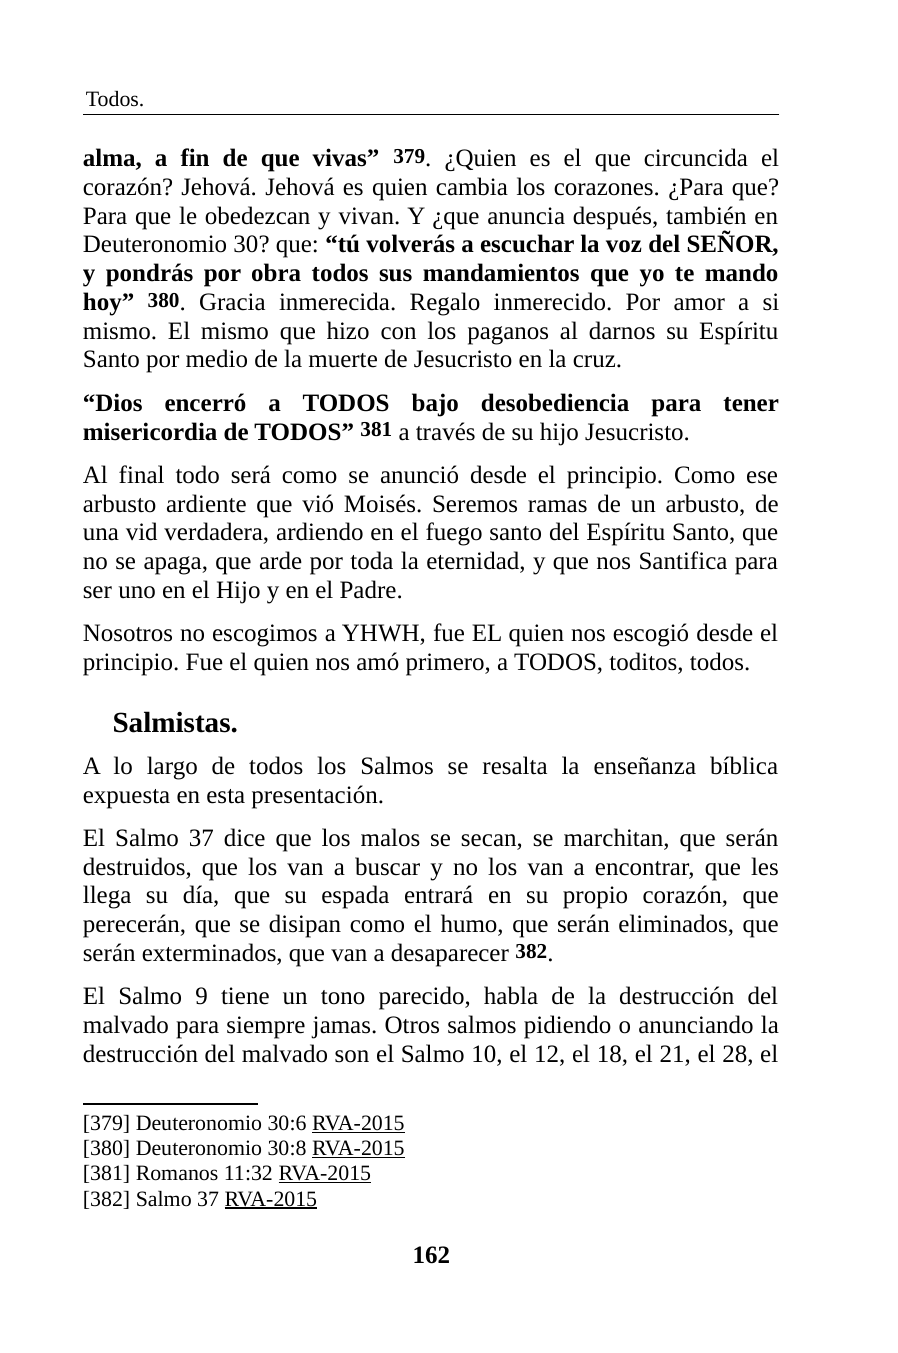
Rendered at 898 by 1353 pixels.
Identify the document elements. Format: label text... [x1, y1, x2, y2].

text Salmo 37 RVA-2015 [83, 1186, 779, 1211]
text Al final todo será como se anunció desde el principio. Como ese arbusto ardiente que vió Moisés. Seremos ramas de un arbusto, de una vid verdadera, ardiendo en el fuego santo del Espíritu Santo, que no se apaga, que arde por toda la eternidad, y que nos Santifica para ser uno en el Hijo y en el Padre. [83, 460, 779, 604]
subtitle Salmistas. [112, 705, 779, 738]
text Deuteronomio 30:6 RVA-2015 [83, 1110, 779, 1135]
text Deuteronomio 30:8 RVA-2015 [83, 1135, 779, 1160]
text El Salmo 37 dice que los malos se secan, se marchitan, que serán destruidos, que los van a buscar y no los van a encontrar, que les llega su día, que su espada entrará en su propio corazón, que perecerán, que se disipan como el humo, que serán eliminados, que serán exterminados, que van a desaparecer . [83, 823, 779, 967]
text alma, a fin de que vivas” . ¿Quien es el que circuncida el corazón? Jehová. Jehová es quien cambia los corazones. ¿Para que? Para que le obedezcan y vivan. Y ¿que anuncia después, también en Deuteronomio 30? que: “tú volverás a escuchar la voz del SEÑOR, y pondrás por obra todos sus mandamientos que yo te mando hoy” . Gracia inmerecida. Regalo inmerecido. Por amor a si mismo. El mismo que hizo con los paganos al darnos su Espíritu Santo por medio de la muerte de Jesucristo en la cruz. [83, 143, 779, 373]
text A lo largo de todos los Salmos se resalta la enseñanza bíblica expuesta en esta presentación. [83, 751, 779, 808]
text Nosotros no escogimos a YHWH, fue EL quien nos escogió desde el principio. Fue el quien nos amó primero, a TODOS, toditos, todos. [83, 618, 779, 676]
text El Salmo 9 tiene un tono parecido, habla de la destrucción del malvado para siempre jamas. Otros salmos pidiendo o anunciando la destrucción del malvado son el Salmo 10, el 12, el 18, el 21, el 28, el [83, 981, 779, 1068]
text “Dios encerró a TODOS bajo desobediencia para tener misericordia de TODOS” a través de su hijo Jesucristo. [83, 388, 779, 445]
text Romanos 11:32 RVA-2015 [83, 1160, 779, 1186]
